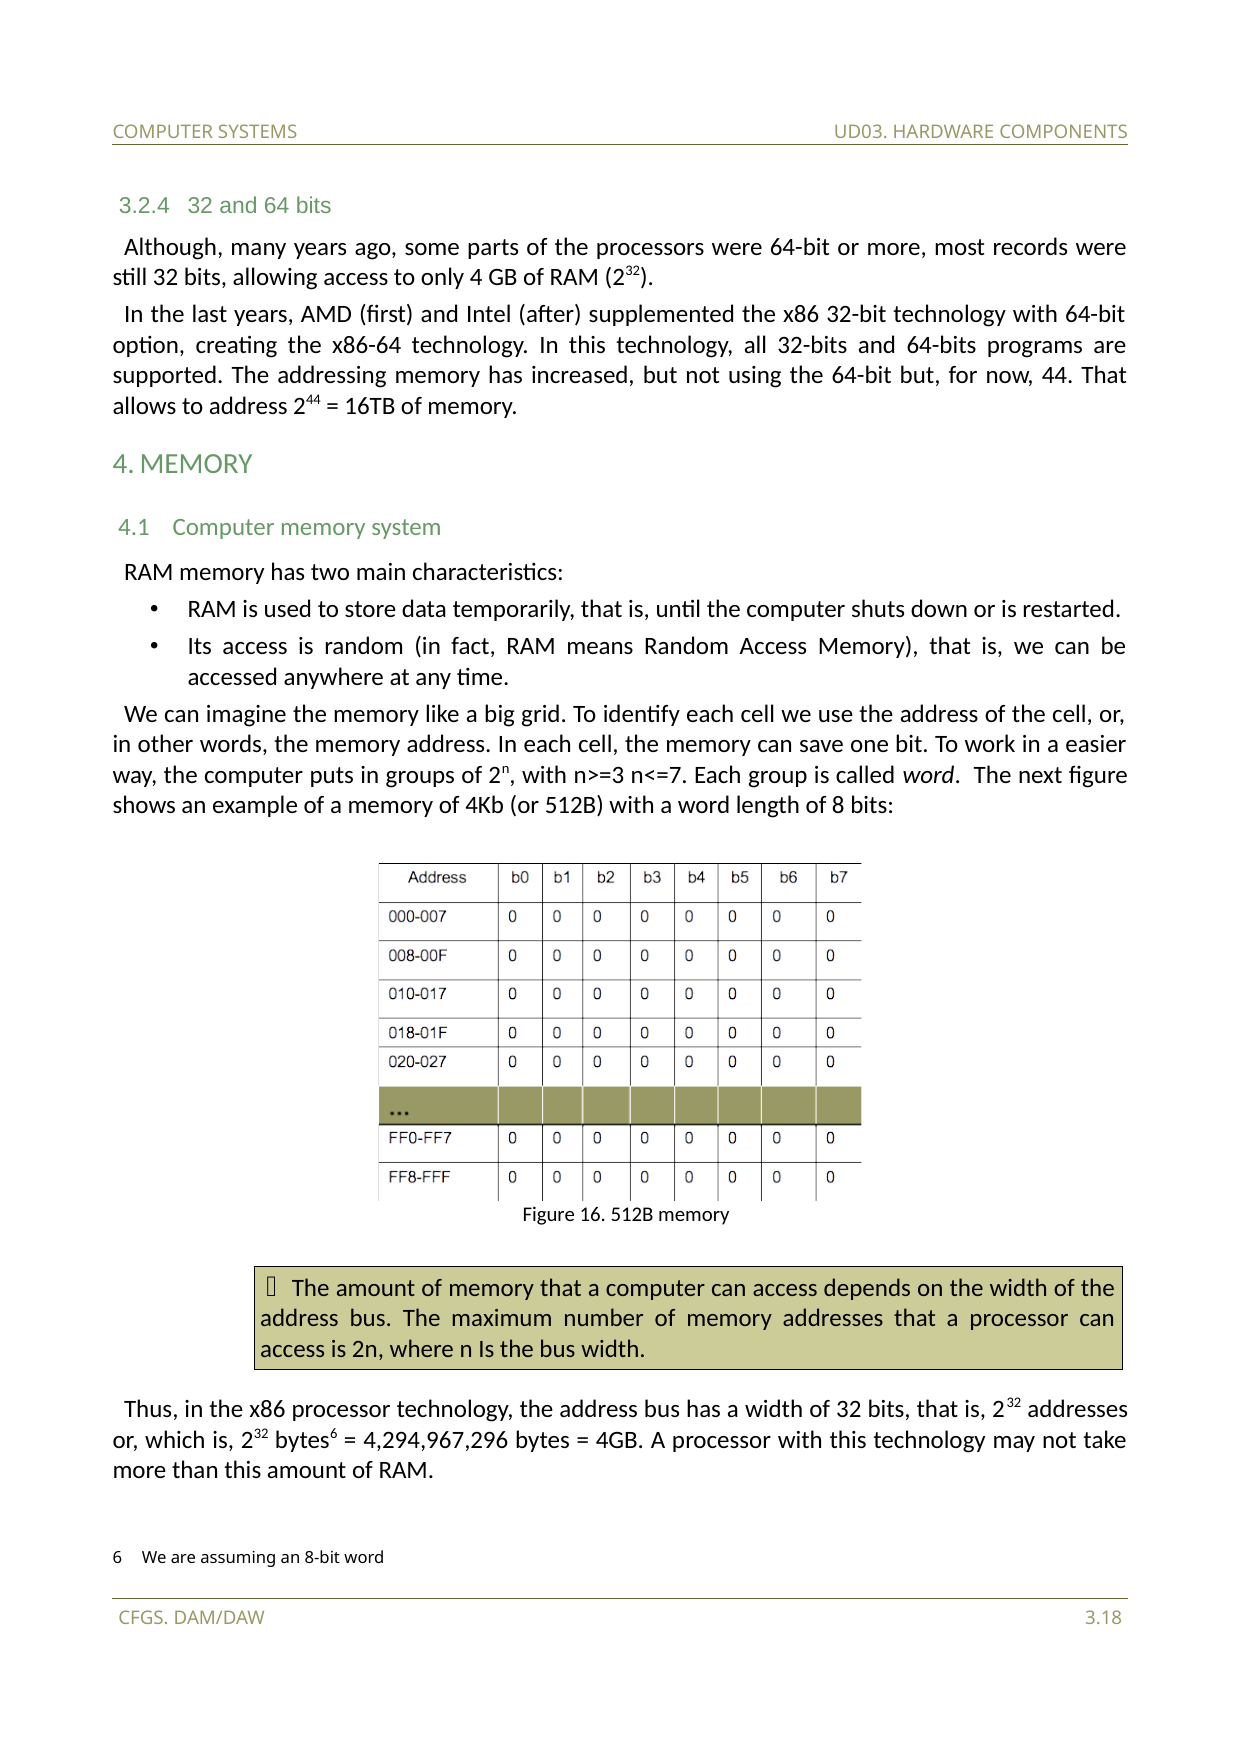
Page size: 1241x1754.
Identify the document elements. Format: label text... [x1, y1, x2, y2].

subtitle Computer memory system [112, 511, 1128, 541]
list RAM is used to store data temporarily, that is, until the computer shuts down or is restarted. [150, 593, 1128, 624]
text We can imagine the memory like a big grid. To identify each cell we use the address of the cell, or, in other words, the memory address. In each cell, the memory can save one bit. To work in a easier way, the computer puts in groups of 2n, with n>=3 n<=7. Each group is called word. The next figure shows an example of a memory of 4Kb (or 512B) with a word length of 8 bits: [112, 698, 1128, 820]
text  The amount of memory that a computer can access depends on the width of the address bus. The maximum number of memory addresses that a processor can access is 2n, where n Is the bus width. [255, 1267, 1122, 1369]
text We are assuming an 8-bit word [112, 1546, 1128, 1569]
text In the last years, AMD (first) and Intel (after) supplemented the x86 32-bit technology with 64-bit option, creating the x86-64 technology. In this technology, all 32-bits and 64-bits programs are supported. The addressing memory has increased, but not using the 64-bit but, for now, 44. That allows to address 244 = 16TB of memory. [112, 298, 1128, 420]
text RAM memory has two main characteristics: [112, 556, 1128, 587]
picture [378, 863, 862, 1201]
subtitle Memory [112, 445, 1128, 481]
text Figure 16. 512B memory [379, 1201, 861, 1226]
subtitle 32 and 64 bits [112, 192, 1128, 218]
text Although, many years ago, some parts of the processors were 64-bit or more, most records were still 32 bits, allowing access to only 4 GB of RAM (232). [112, 231, 1128, 292]
text Thus, in the x86 processor technology, the address bus has a width of 32 bits, that is, 232 addresses or, which is, 232 bytes = 4,294,967,296 bytes = 4GB. A processor with this technology may not take more than this amount of RAM. [112, 1393, 1128, 1485]
list Its access is random (in fact, RAM means Random Access Memory), that is, we can be accessed anywhere at any time. [150, 630, 1128, 691]
